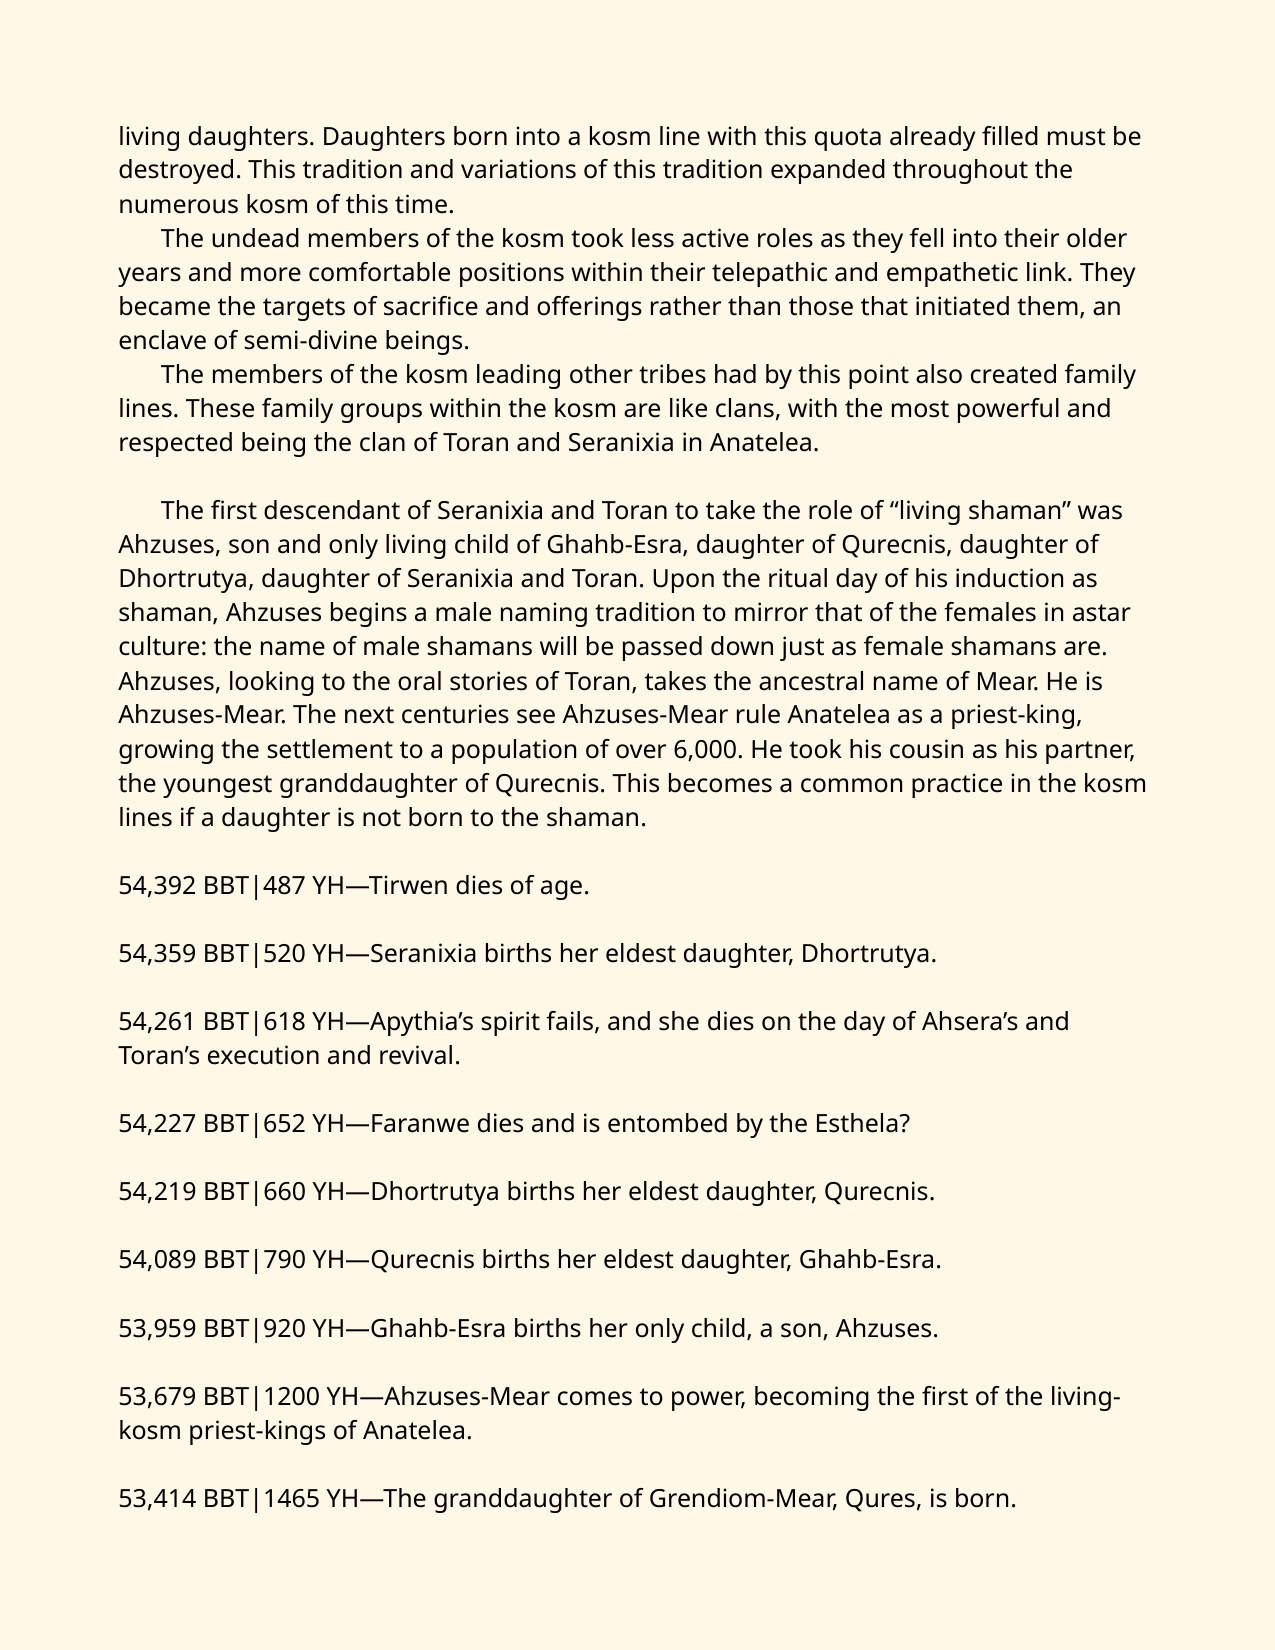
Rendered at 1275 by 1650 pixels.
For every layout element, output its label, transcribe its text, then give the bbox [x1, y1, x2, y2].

text living daughters. Daughters born into a kosm line with this quota already filled must be destroyed. This tradition and variations of this tradition expanded throughout the numerous kosm of this time. [118, 118, 1157, 220]
text 53,414 BBT|1465 YH—The granddaughter of Grendiom-Mear, Qures, is born. [118, 1481, 1157, 1515]
text 54,089 BBT|790 YH—Qurecnis births her eldest daughter, Ghahb-Esra. [118, 1242, 1157, 1276]
text The first descendant of Seranixia and Toran to take the role of “living shaman” was Ahzuses, son and only living child of Ghahb-Esra, daughter of Qurecnis, daughter of Dhortrutya, daughter of Seranixia and Toran. Upon the ritual day of his induction as shaman, Ahzuses begins a male naming tradition to mirror that of the females in astar culture: the name of male shamans will be passed down just as female shamans are. Ahzuses, looking to the oral stories of Toran, takes the ancestral name of Mear. He is Ahzuses-Mear. The next centuries see Ahzuses-Mear rule Anatelea as a priest-king, growing the settlement to a population of over 6,000. He took his cousin as his partner, the youngest granddaughter of Qurecnis. This becomes a common practice in the kosm lines if a daughter is not born to the shaman. [118, 493, 1157, 833]
text 54,392 BBT|487 YH—Tirwen dies of age. [118, 867, 1157, 902]
text 53,679 BBT|1200 YH—Ahzuses-Mear comes to power, becoming the first of the living-kosm priest-kings of Anatelea. [118, 1378, 1157, 1447]
text 54,227 BBT|652 YH—Faranwe dies and is entombed by the Esthela? [118, 1106, 1157, 1140]
text The undead members of the kosm took less active roles as they fell into their older years and more comfortable positions within their telepathic and empathetic link. They became the targets of sacrifice and offerings rather than those that initiated them, an enclave of semi-divine beings. [118, 220, 1157, 357]
text The members of the kosm leading other tribes had by this point also created family lines. These family groups within the kosm are like clans, with the most powerful and respected being the clan of Toran and Seranixia in Anatelea. [118, 357, 1157, 459]
text 54,359 BBT|520 YH—Seranixia births her eldest daughter, Dhortrutya. [118, 936, 1157, 970]
text 54,261 BBT|618 YH—Apythia’s spirit fails, and she dies on the day of Ahsera’s and Toran’s execution and revival. [118, 1004, 1157, 1072]
text 53,959 BBT|920 YH—Ghahb-Esra births her only child, a son, Ahzuses. [118, 1310, 1157, 1344]
text 54,219 BBT|660 YH—Dhortrutya births her eldest daughter, Qurecnis. [118, 1174, 1157, 1208]
